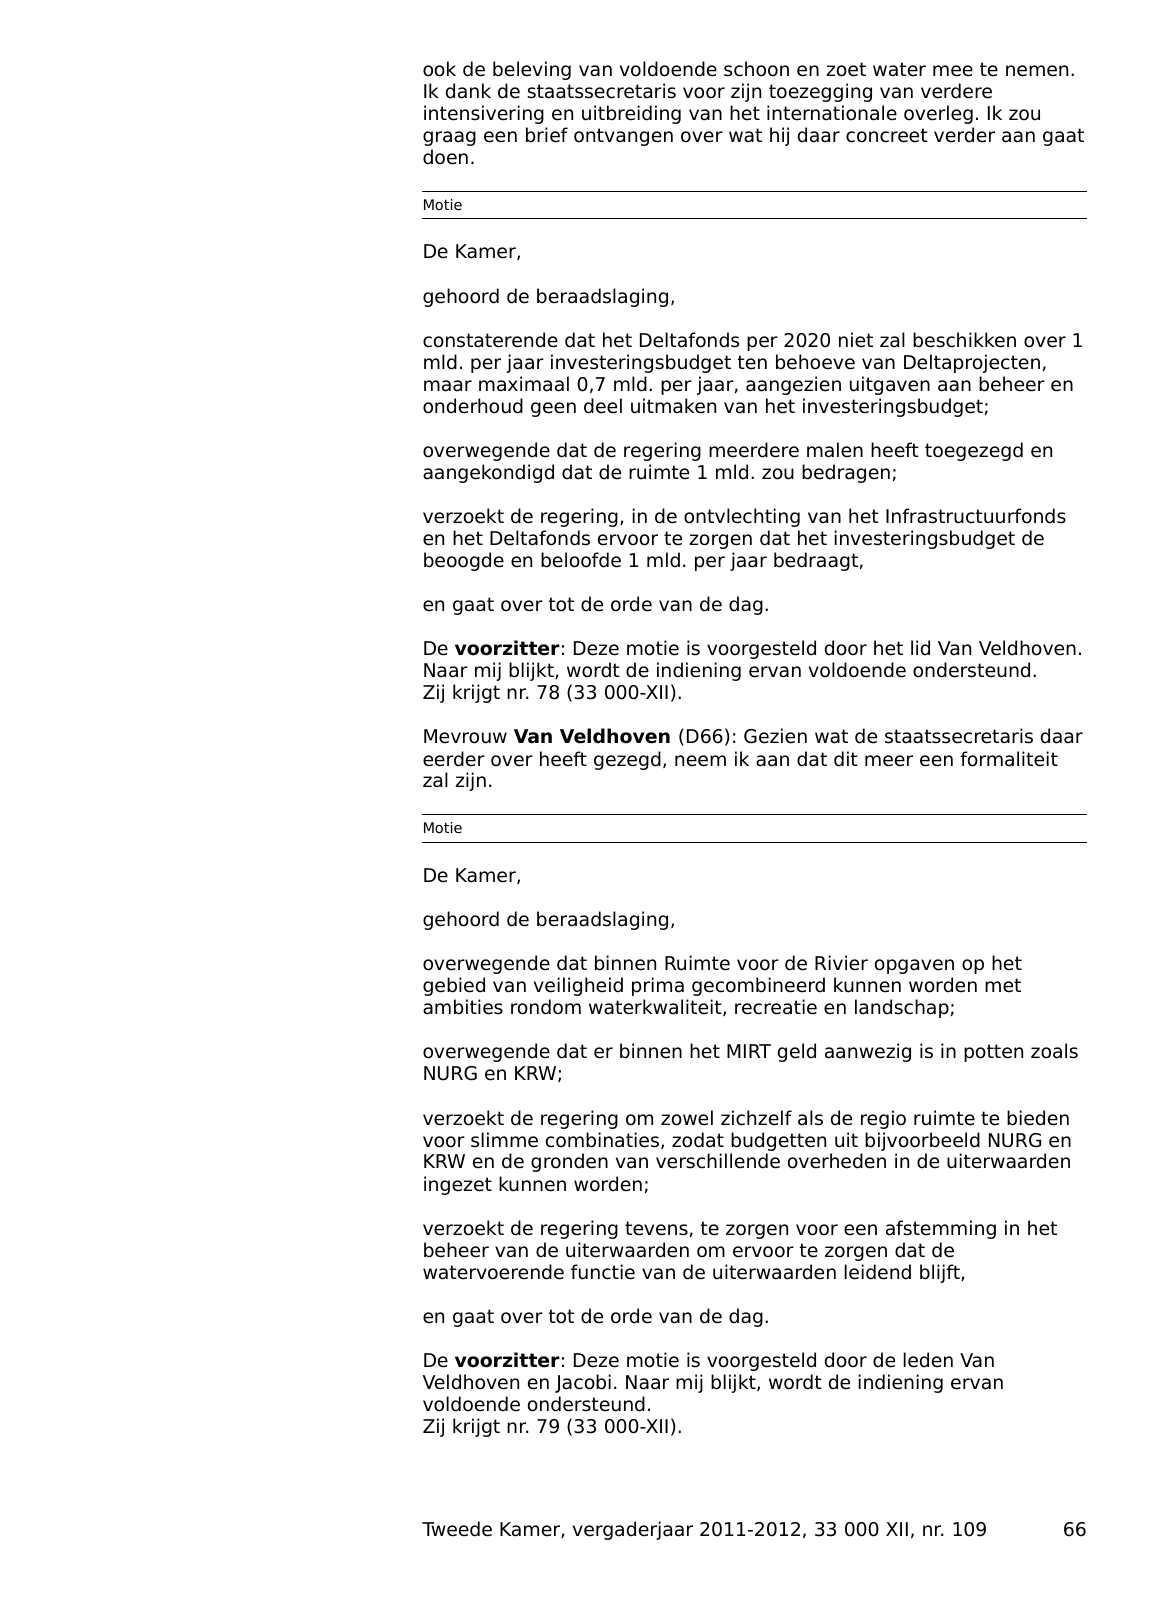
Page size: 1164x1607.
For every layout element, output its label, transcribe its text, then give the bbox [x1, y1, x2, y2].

text verzoekt de regering tevens, te zorgen voor een afstemming in het beheer van de uiterwaarden om ervoor te zorgen dat de watervoerende functie van de uiterwaarden leidend blijft, [422, 1218, 1087, 1283]
text en gaat over tot de orde van de dag. [422, 1306, 1087, 1328]
text De Kamer, [422, 241, 1087, 263]
text ook de beleving van voldoende schoon en zoet water mee te nemen. Ik dank de staatssecretaris voor zijn toezegging van verdere intensivering en uitbreiding van het internationale overleg. Ik zou graag een brief ontvangen over wat hij daar concreet verder aan gaat doen. [422, 59, 1087, 169]
text overwegende dat de regering meerdere malen heeft toegezegd en aangekondigd dat de ruimte 1 mld. zou bedragen; [422, 440, 1087, 484]
text en gaat over tot de orde van de dag. [422, 594, 1087, 616]
table_header Motie [422, 815, 1087, 842]
text overwegende dat er binnen het MIRT geld aanwezig is in potten zoals NURG en KRW; [422, 1041, 1087, 1085]
text constaterende dat het Deltafonds per 2020 niet zal beschikken over 1 mld. per jaar investeringsbudget ten behoeve van Deltaprojecten, maar maximaal 0,7 mld. per jaar, aangezien uitgaven aan beheer en onderhoud geen deel uitmaken van het investeringsbudget; [422, 330, 1087, 418]
text gehoord de beraadslaging, [422, 286, 1087, 308]
text Zij krijgt nr. 79 (33 000-XII). [422, 1416, 1087, 1438]
table_header Motie [422, 192, 1087, 218]
text De voorzitter: Deze motie is voorgesteld door de leden Van Veldhoven en Jacobi. Naar mij blijkt, wordt de indiening ervan voldoende ondersteund. [422, 1350, 1087, 1416]
text De voorzitter: Deze motie is voorgesteld door het lid Van Veldhoven. Naar mij blijkt, wordt de indiening ervan voldoende ondersteund. [422, 638, 1087, 682]
text Mevrouw Van Veldhoven (D66): Gezien wat de staatssecretaris daar eerder over heeft gezegd, neem ik aan dat dit meer een formaliteit zal zijn. [422, 726, 1087, 792]
text De Kamer, [422, 865, 1087, 887]
text overwegende dat binnen Ruimte voor de Rivier opgaven op het gebied van veiligheid prima gecombineerd kunnen worden met ambities rondom waterkwaliteit, recreatie en landschap; [422, 953, 1087, 1019]
text verzoekt de regering, in de ontvlechting van het Infrastructuurfonds en het Deltafonds ervoor te zorgen dat het investeringsbudget de beoogde en beloofde 1 mld. per jaar bedraagt, [422, 506, 1087, 572]
text gehoord de beraadslaging, [422, 909, 1087, 931]
text Zij krijgt nr. 78 (33 000-XII). [422, 682, 1087, 704]
text verzoekt de regering om zowel zichzelf als de regio ruimte te bieden voor slimme combinaties, zodat budgetten uit bijvoorbeeld NURG en KRW en de gronden van verschillende overheden in de uiterwaarden ingezet kunnen worden; [422, 1107, 1087, 1195]
